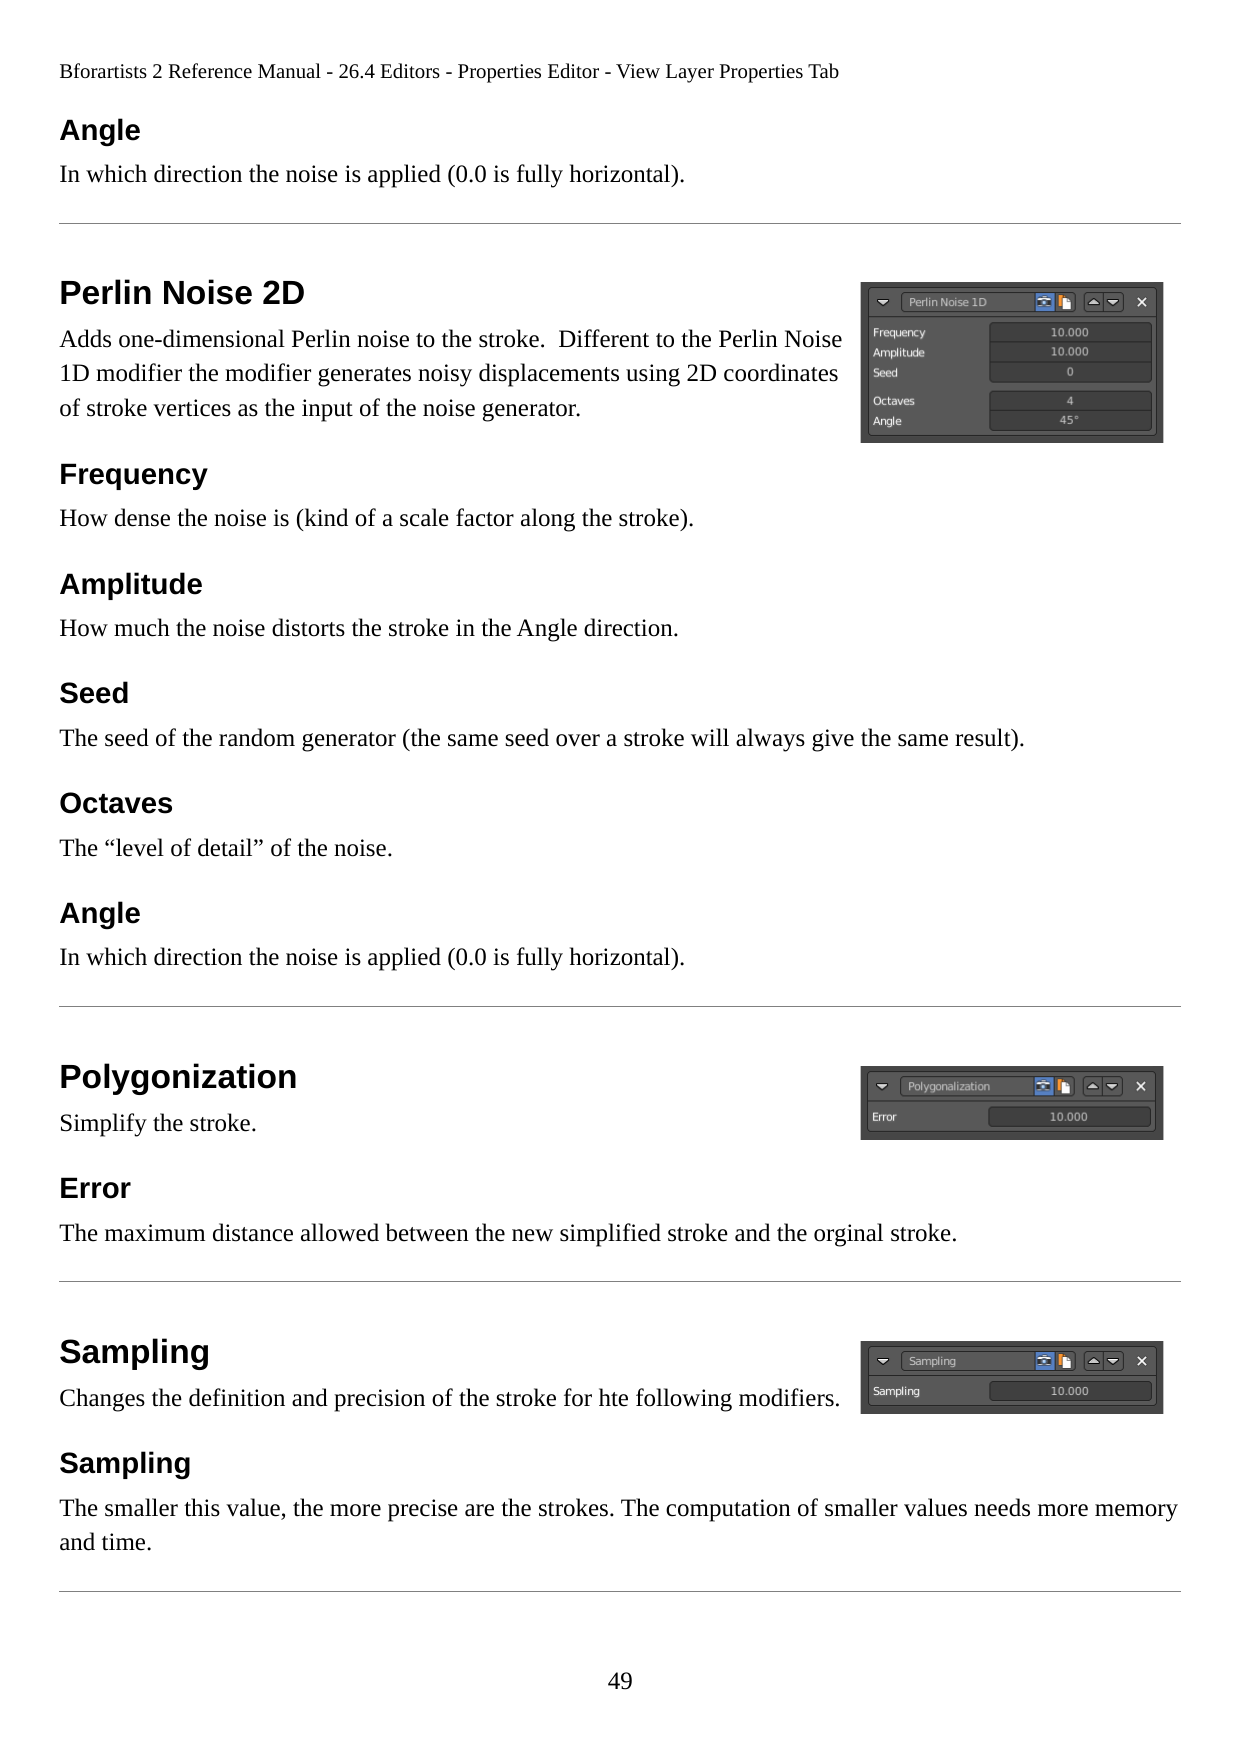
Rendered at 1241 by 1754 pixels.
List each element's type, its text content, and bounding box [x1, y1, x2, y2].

subtitle Frequency [59, 457, 1181, 490]
text In which direction the noise is applied (0.0 is fully horizontal). [59, 159, 1181, 188]
subtitle Sampling [59, 1446, 1181, 1480]
picture [860, 282, 1164, 443]
text The seed of the random generator (the same seed over a stroke will always give the same result). [59, 723, 1181, 751]
subtitle Perlin Noise 2D [59, 273, 1181, 312]
subtitle Error [59, 1171, 1181, 1205]
text How dense the noise is (kind of a scale factor along the stroke). [59, 503, 1181, 532]
text Changes the definition and precision of the stroke for hte following modifiers. [59, 1383, 860, 1412]
text In which direction the noise is applied (0.0 is fully horizontal). [59, 942, 1181, 971]
subtitle Seed [59, 676, 1181, 710]
subtitle Sampling [59, 1332, 1181, 1370]
text [1164, 1108, 1181, 1136]
picture [860, 1066, 1164, 1140]
subtitle Amplitude [59, 567, 1181, 600]
subtitle Polygonization [59, 1057, 1181, 1095]
text How much the noise distorts the stroke in the Angle direction. [59, 613, 1181, 642]
text Simplify the stroke. [59, 1108, 860, 1136]
subtitle Angle [59, 113, 1181, 146]
text The maximum distance allowed between the new simplified stroke and the orginal stroke. [59, 1218, 1181, 1246]
text The “level of detail” of the noise. [59, 833, 1181, 861]
subtitle Octaves [59, 786, 1181, 820]
subtitle Angle [59, 896, 1181, 930]
text The smaller this value, the more precise are the strokes. The computation of smaller values needs more memory and time. [59, 1493, 1181, 1556]
picture [860, 1341, 1164, 1414]
text Adds one-dimensional Perlin noise to the stroke. Different to the Perlin Noise 1D modifier the modifier generates noisy displacements using 2D coordinates of stroke vertices as the input of the noise generator. [59, 324, 860, 422]
